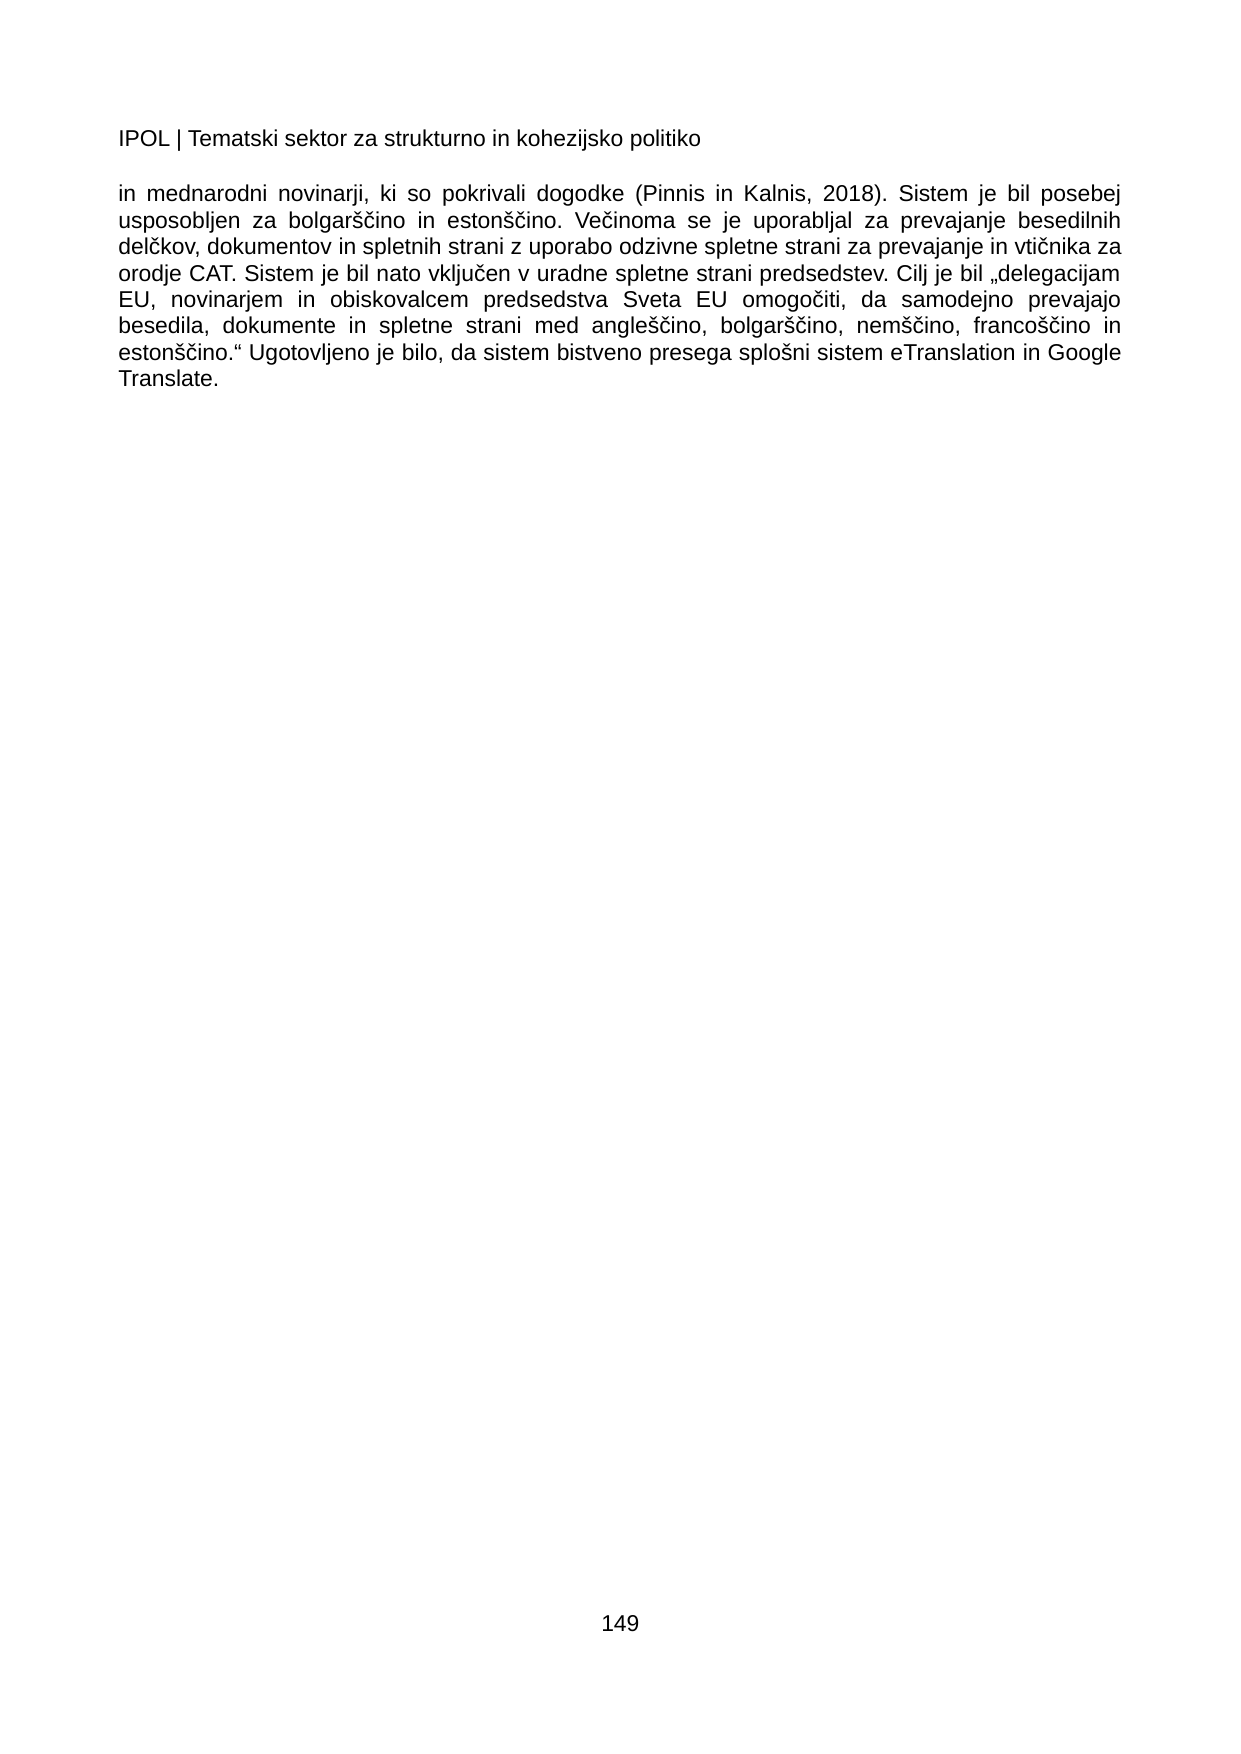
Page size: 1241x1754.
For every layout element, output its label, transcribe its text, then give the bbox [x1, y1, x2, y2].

text in mednarodni novinarji, ki so pokrivali dogodke (Pinnis in Kalnis, 2018). Sistem je bil posebej usposobljen za bolgarščino in estonščino. Večinoma se je uporabljal za prevajanje besedilnih delčkov, dokumentov in spletnih strani z uporabo odzivne spletne strani za prevajanje in vtičnika za orodje CAT. Sistem je bil nato vključen v uradne spletne strani predsedstev. Cilj je bil „delegacijam EU, novinarjem in obiskovalcem predsedstva Sveta EU omogočiti, da samodejno prevajajo besedila, dokumente in spletne strani med angleščino, bolgarščino, nemščino, francoščino in estonščino.“ Ugotovljeno je bilo, da sistem bistveno presega splošni sistem eTranslation in Google Translate. [118, 180, 1122, 391]
